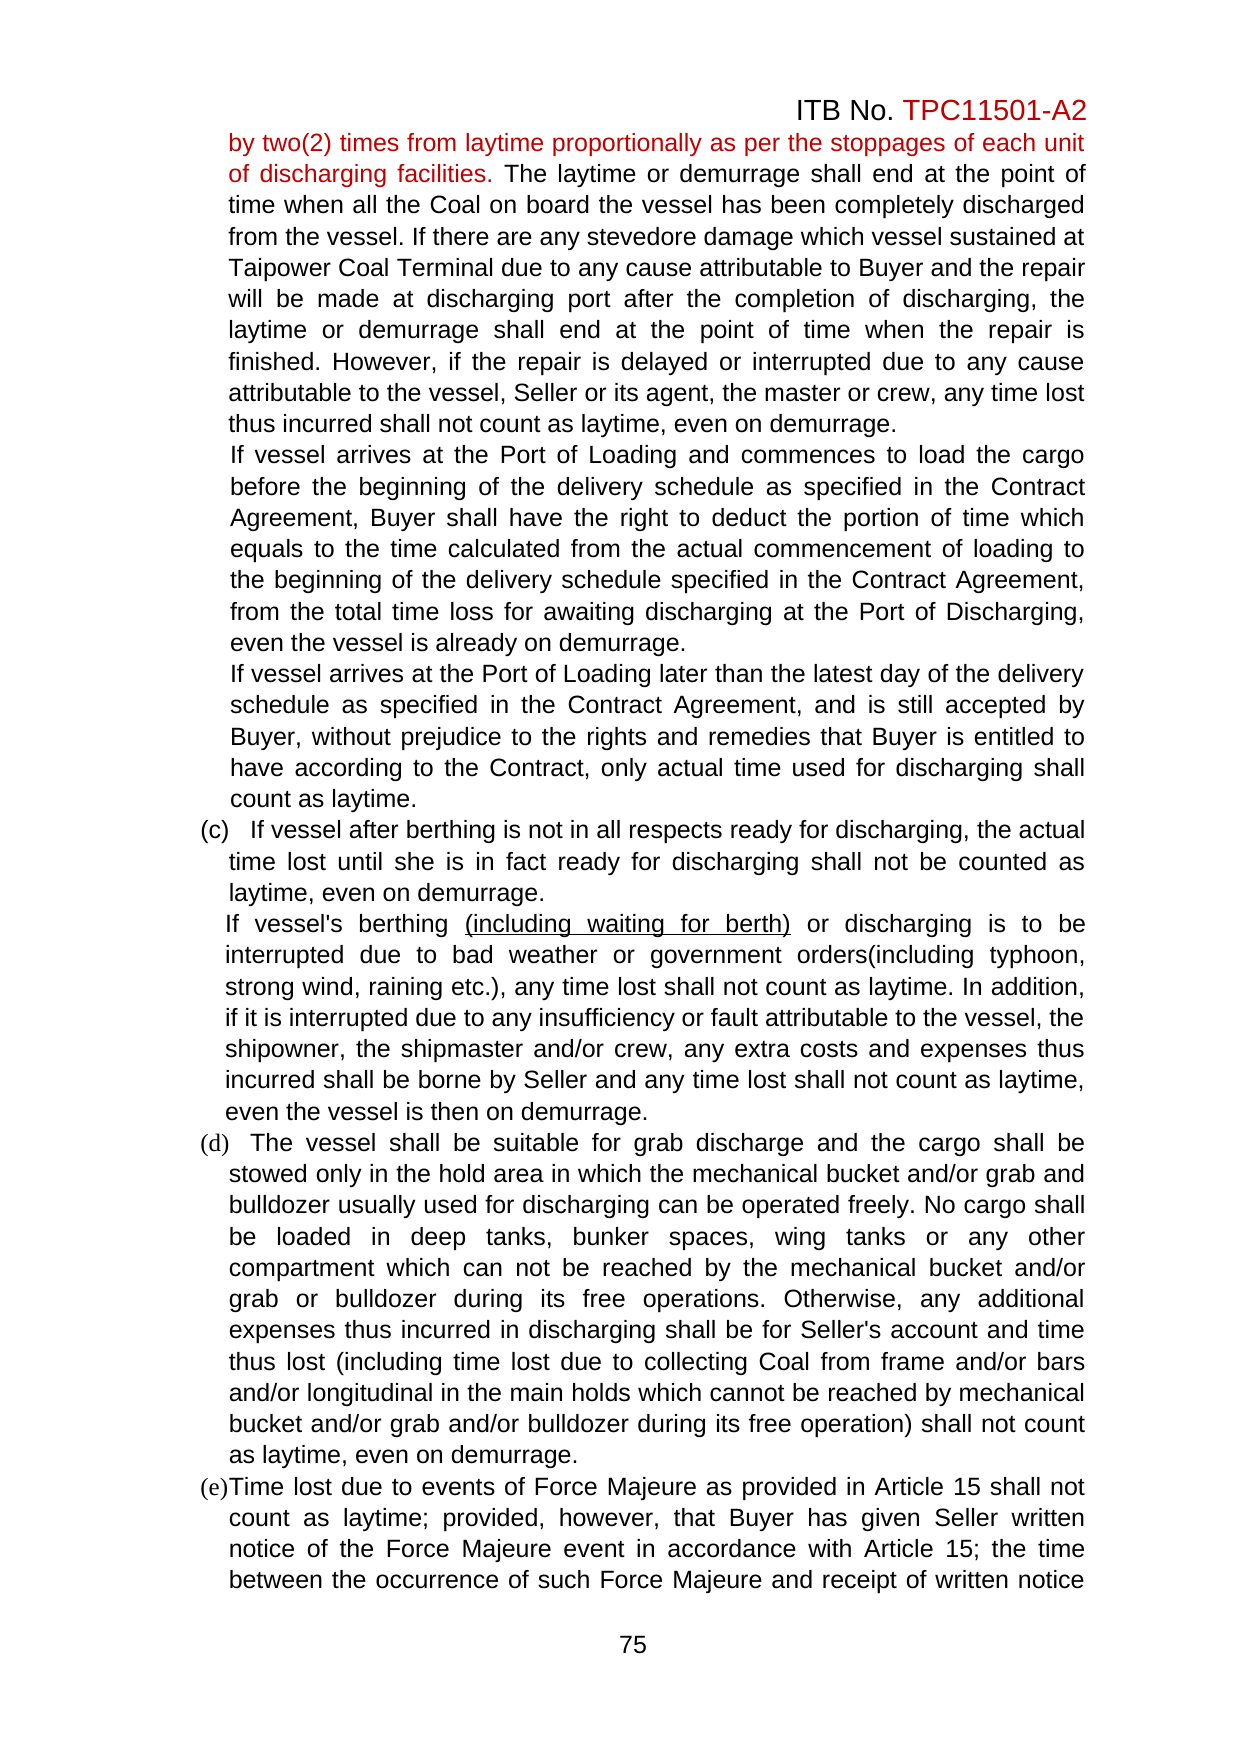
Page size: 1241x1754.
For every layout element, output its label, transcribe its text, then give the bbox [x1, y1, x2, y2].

list Time lost due to events of Force Majeure as provided in Article 15 shall not count as laytime; provided, however, that Buyer has given Seller written notice of the Force Majeure event in accordance with Article 15; the time between the occurrence of such Force Majeure and receipt of written notice [200, 1470, 1087, 1595]
list The vessel shall be suitable for grab discharge and the cargo shall be stowed only in the hold area in which the mechanical bucket and/or grab and bulldozer usually used for discharging can be operated freely. No cargo shall be loaded in deep tanks, bunker spaces, wing tanks or any other compartment which can not be reached by the mechanical bucket and/or grab or bulldozer during its free operations. Otherwise, any additional expenses thus incurred in discharging shall be for Seller's account and time thus lost (including time lost due to collecting Coal from frame and/or bars and/or longitudinal in the main holds which cannot be reached by mechanical bucket and/or grab and/or bulldozer during its free operation) shall not count as laytime, even on demurrage. [200, 1126, 1087, 1470]
text If vessel arrives at the Port of Loading and commences to load the cargo before the beginning of the delivery schedule as specified in the Contract Agreement, Buyer shall have the right to deduct the portion of time which equals to the time calculated from the actual commencement of loading to the beginning of the delivery schedule specified in the Contract Agreement, from the total time loss for awaiting discharging at the Port of Discharging, even the vessel is already on demurrage. [230, 439, 1086, 657]
list by two(2) times from laytime proportionally as per the stoppages of each unit of discharging facilities. The laytime or demurrage shall end at the point of time when all the Coal on board the vessel has been completely discharged from the vessel. If there are any stevedore damage which vessel sustained at Taipower Coal Terminal due to any cause attributable to Buyer and the repair will be made at discharging port after the completion of discharging, the laytime or demurrage shall end at the point of time when the repair is finished. However, if the repair is delayed or interrupted due to any cause attributable to the vessel, Seller or its agent, the master or crew, any time lost thus incurred shall not count as laytime, even on demurrage. [200, 126, 1087, 439]
list If vessel after berthing is not in all respects ready for discharging, the actual time lost until she is in fact ready for discharging shall not be counted as laytime, even on demurrage. [200, 814, 1087, 907]
text If vessel arrives at the Port of Loading later than the latest day of the delivery schedule as specified in the Contract Agreement, and is still accepted by Buyer, without prejudice to the rights and remedies that Buyer is entitled to have according to the Contract, only actual time used for discharging shall count as laytime. [230, 657, 1086, 814]
text If vessel's berthing (including waiting for berth) or discharging is to be interrupted due to bad weather or government orders(including typhoon, strong wind, raining etc.), any time lost shall not count as laytime. In addition, if it is interrupted due to any insufficiency or fault attributable to the vessel, the shipowner, the shipmaster and/or crew, any extra costs and expenses thus incurred shall be borne by Seller and any time lost shall not count as laytime, even the vessel is then on demurrage. [225, 907, 1086, 1126]
